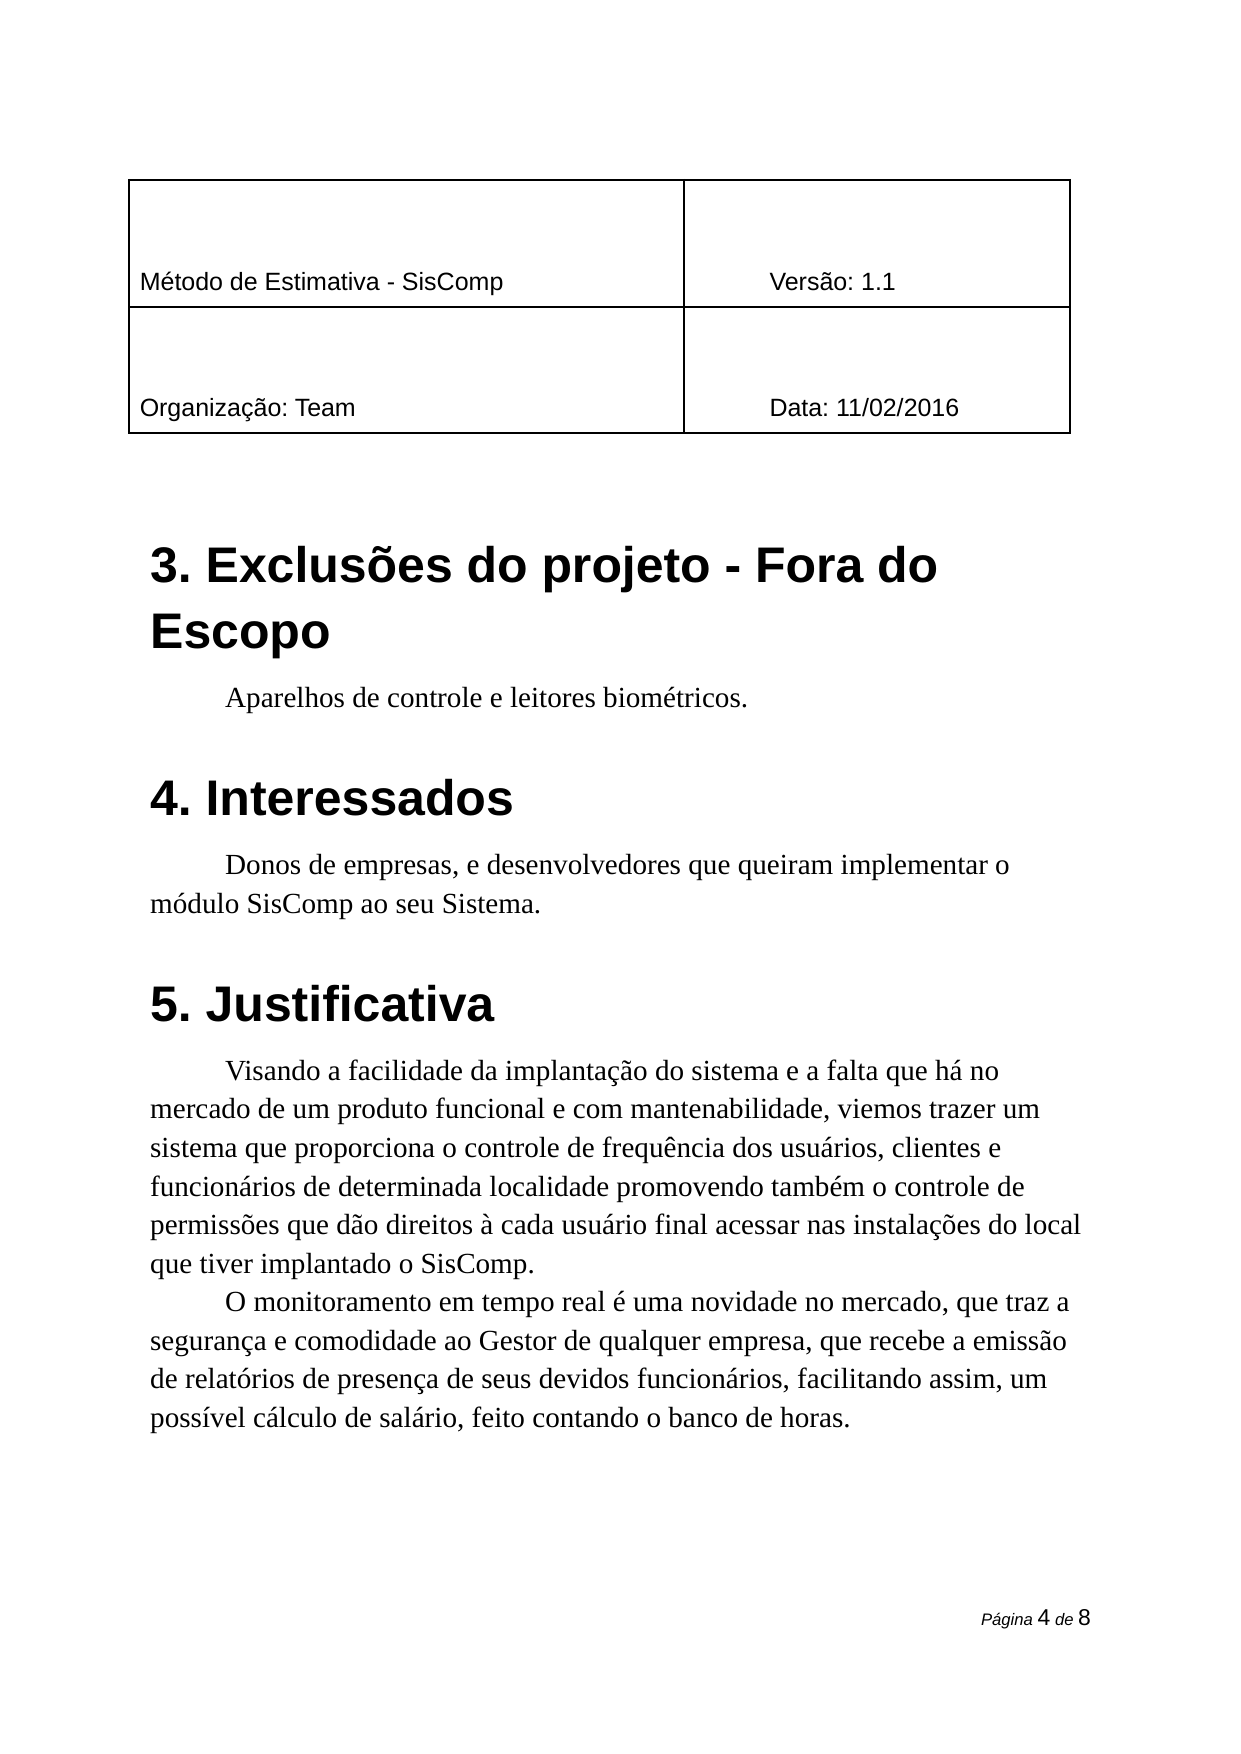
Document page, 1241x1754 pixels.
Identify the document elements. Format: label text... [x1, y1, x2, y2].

subtitle 3. Exclusões do projeto - Fora do Escopo [150, 536, 1091, 659]
subtitle 5. Justificativa [150, 974, 1091, 1032]
text Visando a facilidade da implantação do sistema e a falta que há no mercado de um produto funcional e com mantenabilidade, viemos trazer um sistema que proporciona o controle de frequência dos usuários, clientes e funcionários de determinada localidade promovendo também o controle de permissões que dão direitos à cada usuário final acessar nas instalações do local que tiver implantado o SisComp. [150, 1053, 1091, 1279]
text Donos de empresas, e desenvolvedores que queiram implementar o módulo SisComp ao seu Sistema. [150, 847, 1091, 919]
text O monitoramento em tempo real é uma novidade no mercado, que traz a segurança e comodidade ao Gestor de qualquer empresa, que recebe a emissão de relatórios de presença de seus devidos funcionários, facilitando assim, um possível cálculo de salário, feito contando o banco de horas. [150, 1284, 1091, 1433]
text Aparelhos de controle e leitores biométricos. [150, 680, 1091, 714]
subtitle 4. Interessados [150, 769, 1091, 826]
